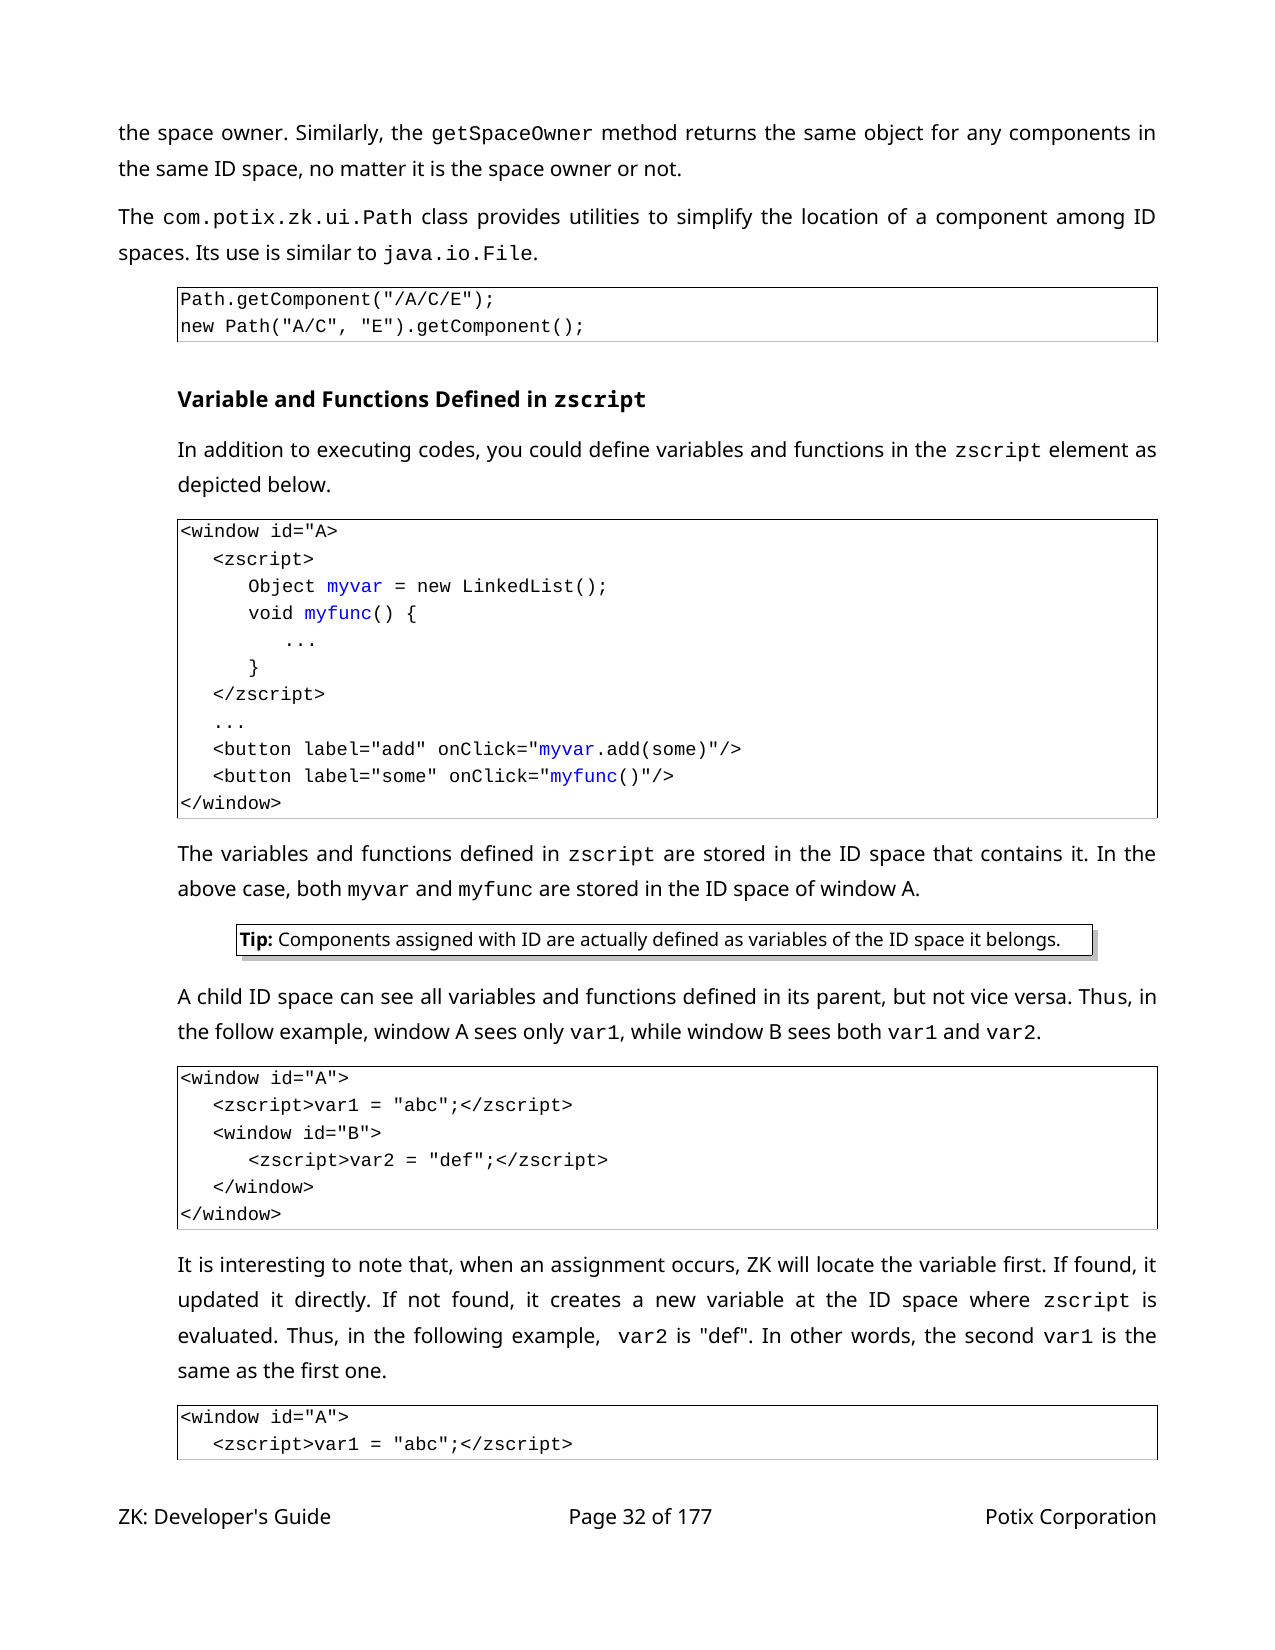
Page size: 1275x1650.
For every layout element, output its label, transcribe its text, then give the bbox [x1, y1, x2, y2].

subtitle Variable and Functions Defined in zscript [177, 384, 1157, 414]
text <window id="A> [178, 520, 1157, 543]
text In addition to executing codes, you could define variables and functions in the zscript element as depicted below. [177, 435, 1157, 498]
text <zscript>var1 = "abc";</zscript> [178, 1093, 1157, 1118]
text The variables and functions defined in zscript are stored in the ID space that contains it. In the above case, both myvar and myfunc are stored in the ID space of window A. [177, 839, 1157, 903]
text <zscript> [178, 546, 1157, 571]
text <button label="some" onClick="myfunc()"/> [178, 764, 1157, 788]
text Tip: Components assigned with ID are actually defined as variables of the ID space it belongs. [237, 925, 1092, 955]
text ... [178, 709, 1157, 734]
text } [178, 655, 1157, 679]
text </window> [178, 1202, 1157, 1229]
text the space owner. Similarly, the getSpaceOwner method returns the same object for any components in the same ID space, no matter it is the space owner or not. [118, 118, 1157, 182]
text Object myvar = new LinkedList(); [178, 573, 1157, 598]
text </window> [178, 791, 1157, 818]
text A child ID space can see all variables and functions defined in its parent, but not vice versa. Thus, in the follow example, window A sees only var1, while window B sees both var1 and var2. [177, 982, 1157, 1046]
text </window> [178, 1175, 1157, 1199]
text ... [178, 628, 1157, 652]
text <window id="B"> [178, 1121, 1157, 1145]
text <zscript>var2 = "def";</zscript> [178, 1148, 1157, 1172]
text <button label="add" onClick="myvar.add(some)"/> [178, 737, 1157, 761]
text <zscript>var1 = "abc";</zscript> [178, 1432, 1157, 1459]
text Path.getComponent("/A/C/E"); [178, 288, 1157, 311]
text <window id="A"> [178, 1067, 1157, 1090]
text new Path("A/C", "E").getComponent(); [178, 314, 1157, 341]
text </zscript> [178, 682, 1157, 707]
text The com.potix.zk.ui.Path class provides utilities to simplify the location of a component among ID spaces. Its use is similar to java.io.File. [118, 202, 1157, 267]
text <window id="A"> [178, 1406, 1157, 1429]
text It is interesting to note that, when an assignment occurs, ZK will locate the variable first. If found, it updated it directly. If not found, it creates a new variable at the ID space where zscript is evaluated. Thus, in the following example, var2 is "def". In other words, the second var1 is the same as the first one. [177, 1250, 1157, 1384]
text void myfunc() { [178, 601, 1157, 625]
